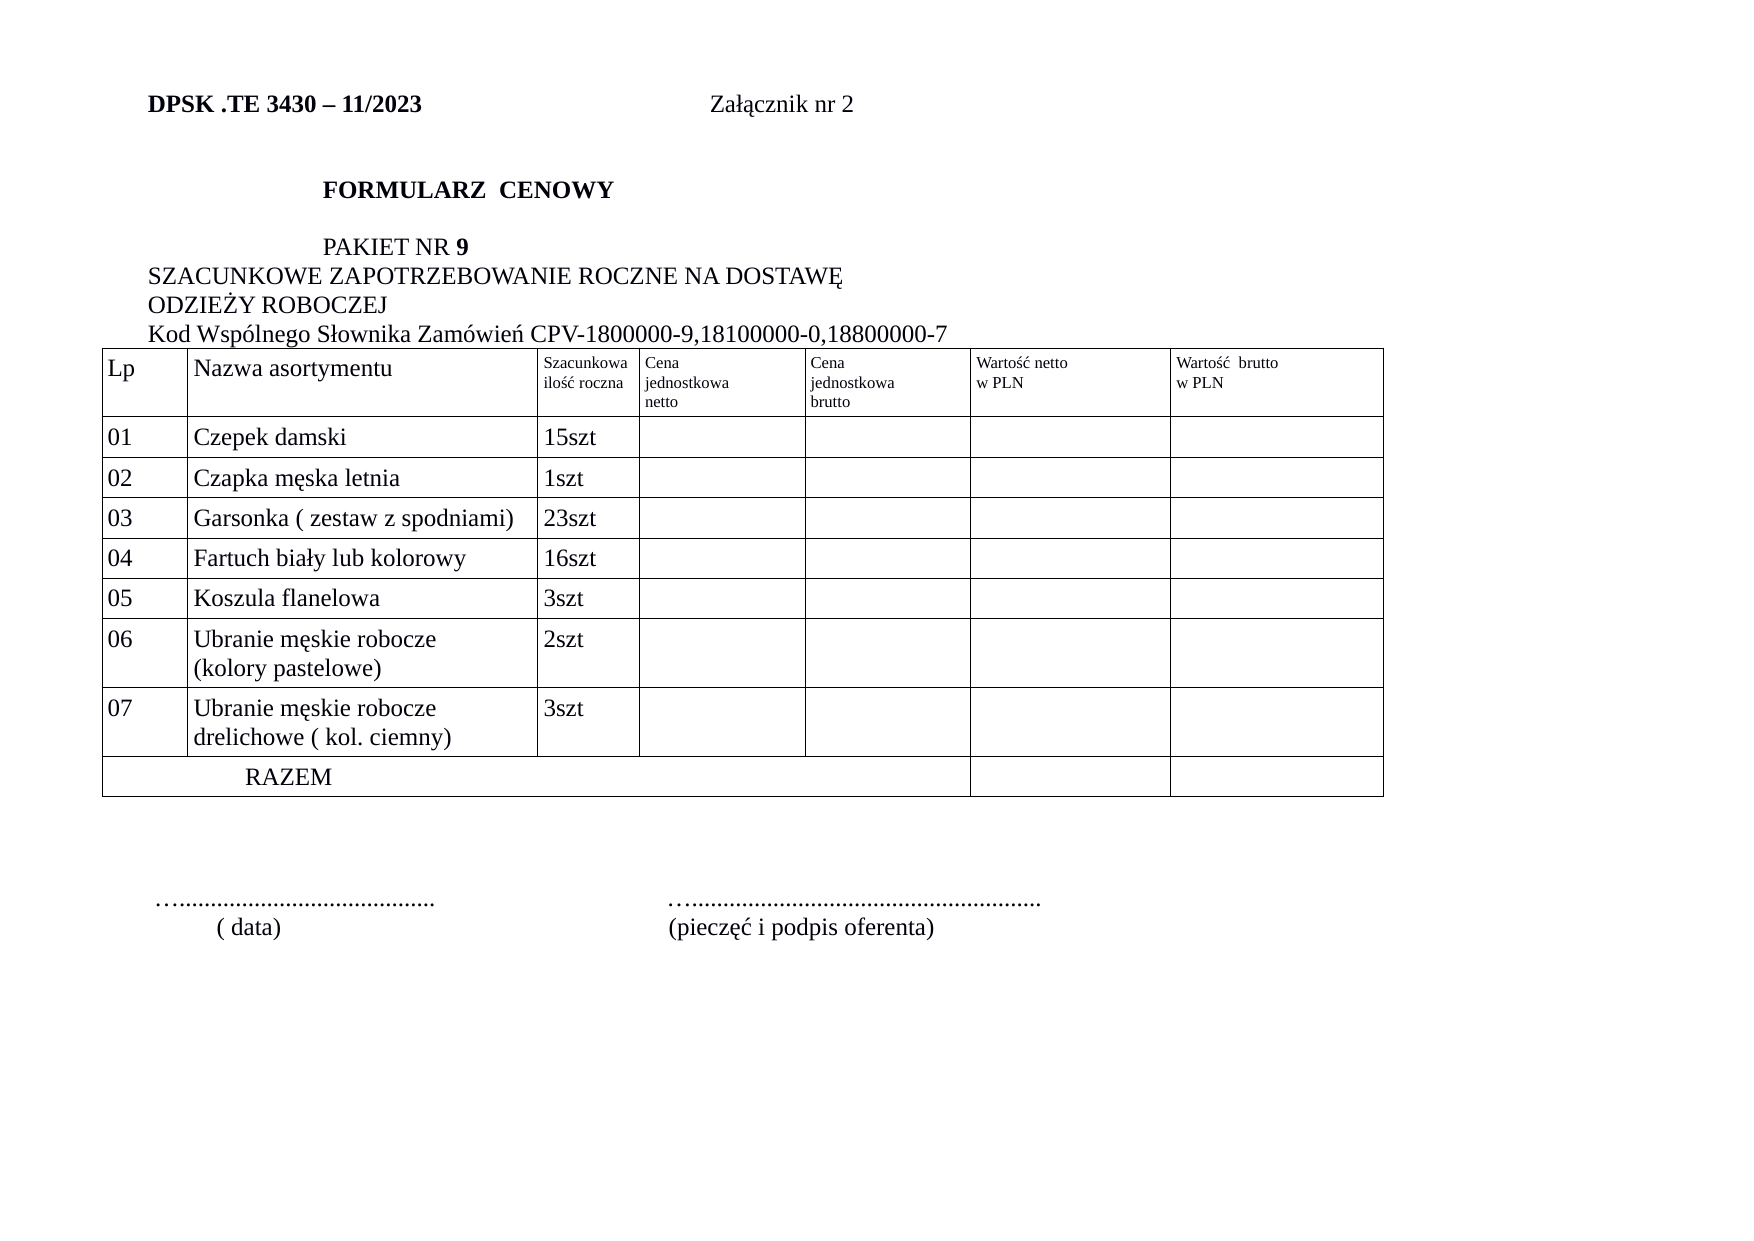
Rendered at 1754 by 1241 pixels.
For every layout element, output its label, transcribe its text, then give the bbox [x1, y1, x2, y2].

table_cell [640, 458, 805, 497]
table_cell [640, 417, 805, 457]
table_cell Garsonka ( zestaw z spodniami) [188, 498, 537, 537]
table_cell [806, 619, 970, 687]
table_cell 04 [103, 539, 187, 578]
table_cell [971, 579, 1170, 618]
table_cell 3szt [538, 688, 639, 756]
table_cell Czapka męska letnia [188, 458, 537, 497]
table_cell [1171, 539, 1383, 578]
table_cell 2szt [538, 619, 639, 687]
table_header Wartość brutto w PLN [1171, 349, 1383, 416]
table_header Lp [103, 349, 187, 416]
table_cell 16szt [538, 539, 639, 578]
table_cell Fartuch biały lub kolorowy [188, 539, 537, 578]
text ODZIEŻY ROBOCZEJ [148, 290, 1606, 319]
table_header Wartość netto w PLN [971, 349, 1170, 416]
text …......................................... …........................................................ [148, 883, 1606, 912]
table_cell 1szt [538, 458, 639, 497]
table_header Nazwa asortymentu [188, 349, 537, 416]
table_header Cena jednostkowa brutto [806, 349, 970, 416]
table_cell 23szt [538, 498, 639, 537]
table_cell [640, 688, 805, 756]
text Kod Wspólnego Słownika Zamówień CPV-1800000-9,18100000-0,18800000-7 [148, 319, 1606, 347]
table_cell [1171, 417, 1383, 457]
table_cell [806, 498, 970, 537]
table_cell [971, 458, 1170, 497]
table_cell [1171, 757, 1383, 796]
table_cell Czepek damski [188, 417, 537, 457]
table_cell [971, 417, 1170, 457]
table_cell Ubranie męskie robocze drelichowe ( kol. ciemny) [188, 688, 537, 756]
table_cell [971, 539, 1170, 578]
table_header Szacunkowa ilość roczna [538, 349, 639, 416]
table_cell [806, 688, 970, 756]
table_cell [806, 417, 970, 457]
text FORMULARZ CENOWY [148, 175, 1606, 204]
table_cell [1171, 458, 1383, 497]
table_cell Ubranie męskie robocze (kolory pastelowe) [188, 619, 537, 687]
table_cell 03 [103, 498, 187, 537]
table_cell 05 [103, 579, 187, 618]
table_cell Koszula flanelowa [188, 579, 537, 618]
table_cell [971, 688, 1170, 756]
table_cell [1171, 688, 1383, 756]
table_cell 06 [103, 619, 187, 687]
table_cell [640, 539, 805, 578]
table_cell [806, 458, 970, 497]
table_cell [971, 498, 1170, 537]
text ( data) (pieczęć i podpis oferenta) [148, 912, 1606, 940]
text DPSK .TE 3430 – 11/2023 Załącznik nr 2 [148, 89, 1606, 117]
text SZACUNKOWE ZAPOTRZEBOWANIE ROCZNE NA DOSTAWĘ [148, 261, 1606, 290]
table_cell 15szt [538, 417, 639, 457]
table_cell [640, 619, 805, 687]
text PAKIET NR 9 [148, 232, 1606, 261]
table_cell 3szt [538, 579, 639, 618]
table_cell [640, 579, 805, 618]
table_cell [971, 619, 1170, 687]
table_cell RAZEM [103, 757, 970, 796]
table_cell [640, 498, 805, 537]
table_cell 07 [103, 688, 187, 756]
table_cell [1171, 619, 1383, 687]
table_cell [806, 579, 970, 618]
table_cell 01 [103, 417, 187, 457]
table_cell [806, 539, 970, 578]
table_header Cena jednostkowa netto [640, 349, 805, 416]
table_cell [1171, 579, 1383, 618]
table_cell [971, 757, 1170, 796]
table_cell [1171, 498, 1383, 537]
table_cell 02 [103, 458, 187, 497]
